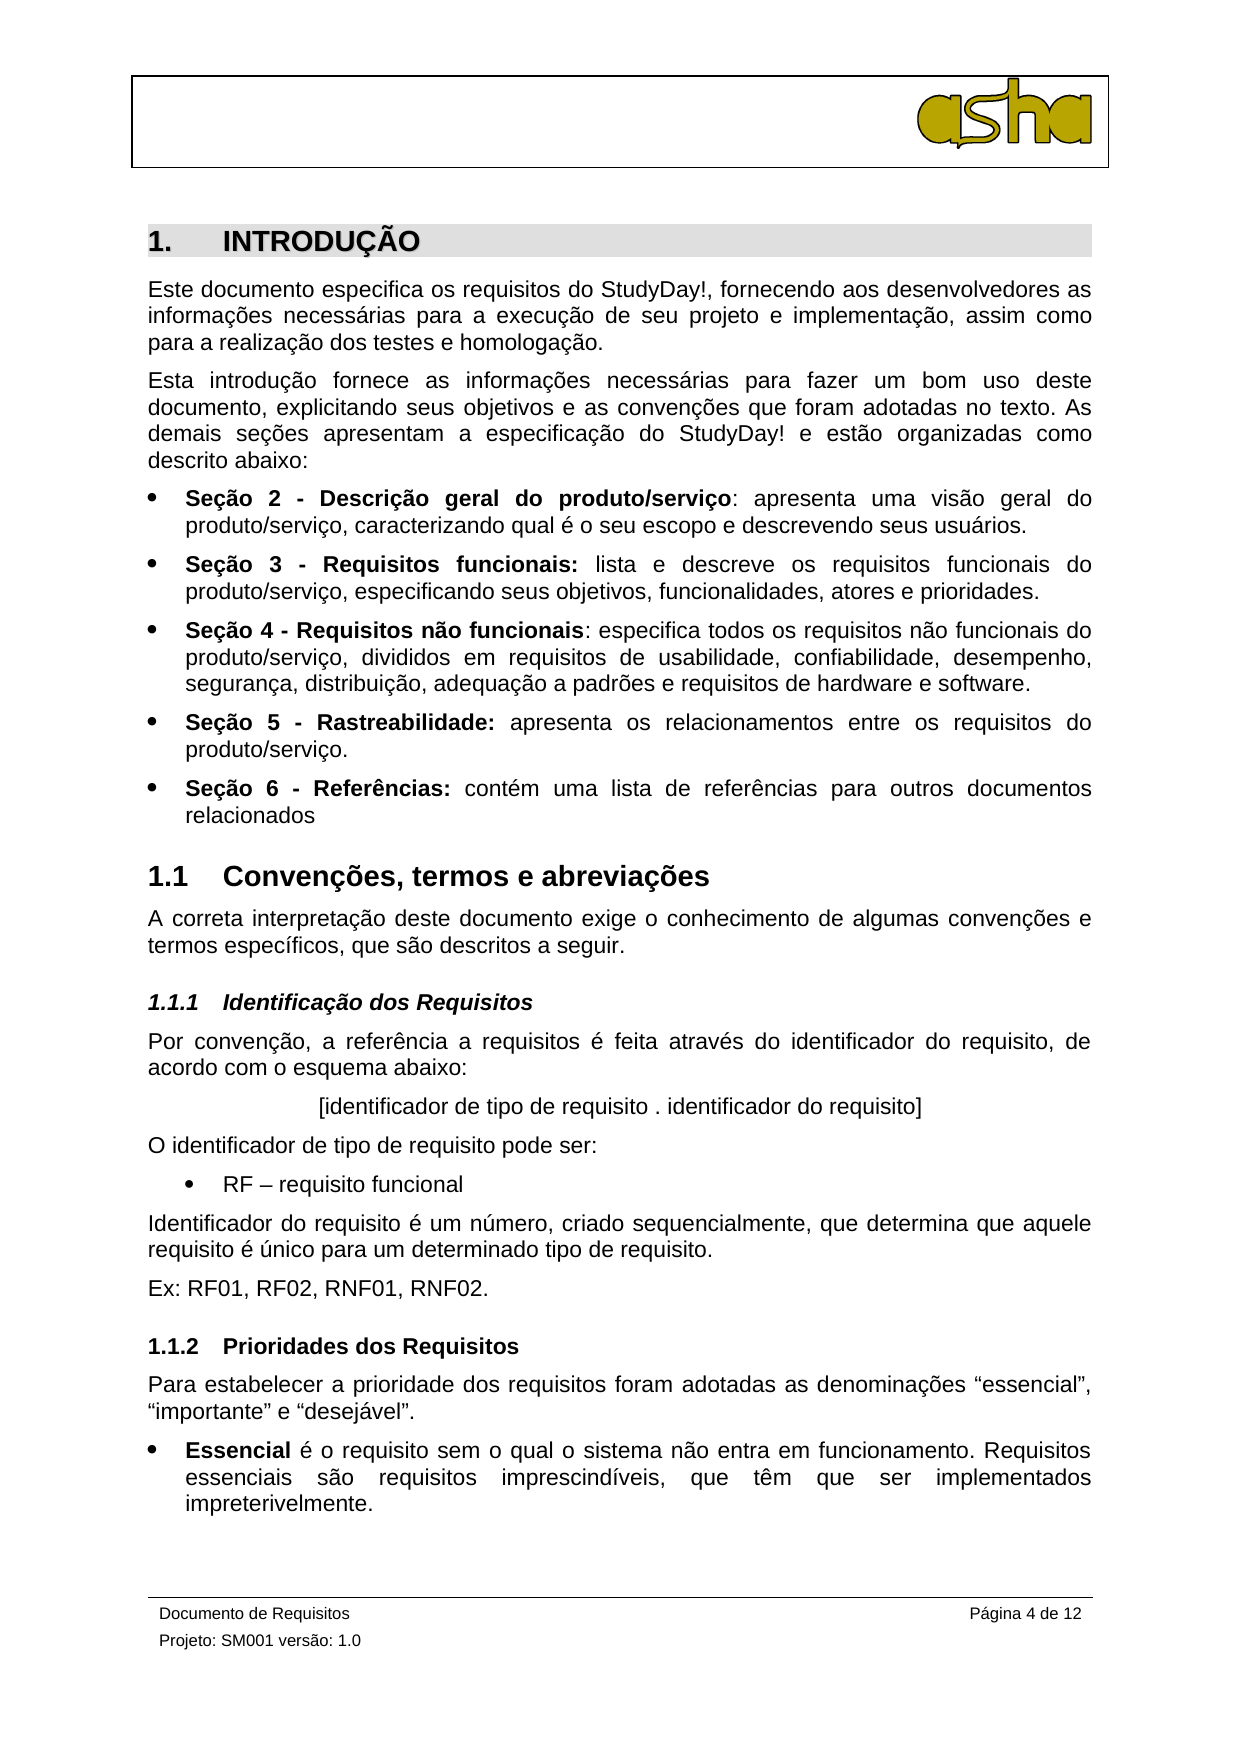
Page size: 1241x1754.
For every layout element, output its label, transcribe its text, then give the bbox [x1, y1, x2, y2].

list Seção 2 - Descrição geral do produto/serviço: apresenta uma visão geral do produto/serviço, caracterizando qual é o seu escopo e descrevendo seus usuários. [148, 485, 1092, 539]
text Esta introdução fornece as informações necessárias para fazer um bom uso deste documento, explicitando seus objetivos e as convenções que foram adotadas no texto. As demais seções apresentam a especificação do StudyDay! e estão organizadas como descrito abaixo: [148, 367, 1092, 473]
subtitle Identificação dos Requisitos [148, 989, 1092, 1016]
subtitle Convenções, termos e abreviações [148, 859, 1092, 893]
text Este documento especifica os requisitos do StudyDay!, fornecendo aos desenvolvedores as informações necessárias para a execução de seu projeto e implementação, assim como para a realização dos testes e homologação. [148, 276, 1092, 355]
list Seção 3 - Requisitos funcionais: lista e descreve os requisitos funcionais do produto/serviço, especificando seus objetivos, funcionalidades, atores e prioridades. [148, 551, 1092, 604]
subtitle Prioridades dos Requisitos [148, 1333, 1092, 1359]
text [identificador de tipo de requisito . identificador do requisito] [148, 1093, 1092, 1119]
subtitle Introdução [148, 224, 1092, 257]
list Seção 4 - Requisitos não funcionais: especifica todos os requisitos não funcionais do produto/serviço, divididos em requisitos de usabilidade, confiabilidade, desempenho, segurança, distribuição, adequação a padrões e requisitos de hardware e software. [148, 617, 1092, 696]
text Para estabelecer a prioridade dos requisitos foram adotadas as denominações “essencial”, “importante” e “desejável”. [148, 1371, 1092, 1424]
list Essencial é o requisito sem o qual o sistema não entra em funcionamento. Requisitos essenciais são requisitos imprescindíveis, que têm que ser implementados impreterivelmente. [148, 1437, 1092, 1516]
list RF – requisito funcional [185, 1171, 1092, 1197]
text O identificador de tipo de requisito pode ser: [148, 1132, 1092, 1158]
text A correta interpretação deste documento exige o conhecimento de algumas convenções e termos específicos, que são descritos a seguir. [148, 905, 1092, 958]
text Identificador do requisito é um número, criado sequencialmente, que determina que aquele requisito é único para um determinado tipo de requisito. [148, 1210, 1092, 1262]
picture [910, 76, 1106, 169]
list Seção 5 - Rastreabilidade: apresenta os relacionamentos entre os requisitos do produto/serviço. [148, 709, 1092, 762]
list Seção 6 - Referências: contém uma lista de referências para outros documentos relacionados [148, 775, 1092, 828]
text Ex: RF01, RF02, RNF01, RNF02. [148, 1275, 1092, 1301]
text Por convenção, a referência a requisitos é feita através do identificador do requisito, de acordo com o esquema abaixo: [148, 1028, 1092, 1081]
